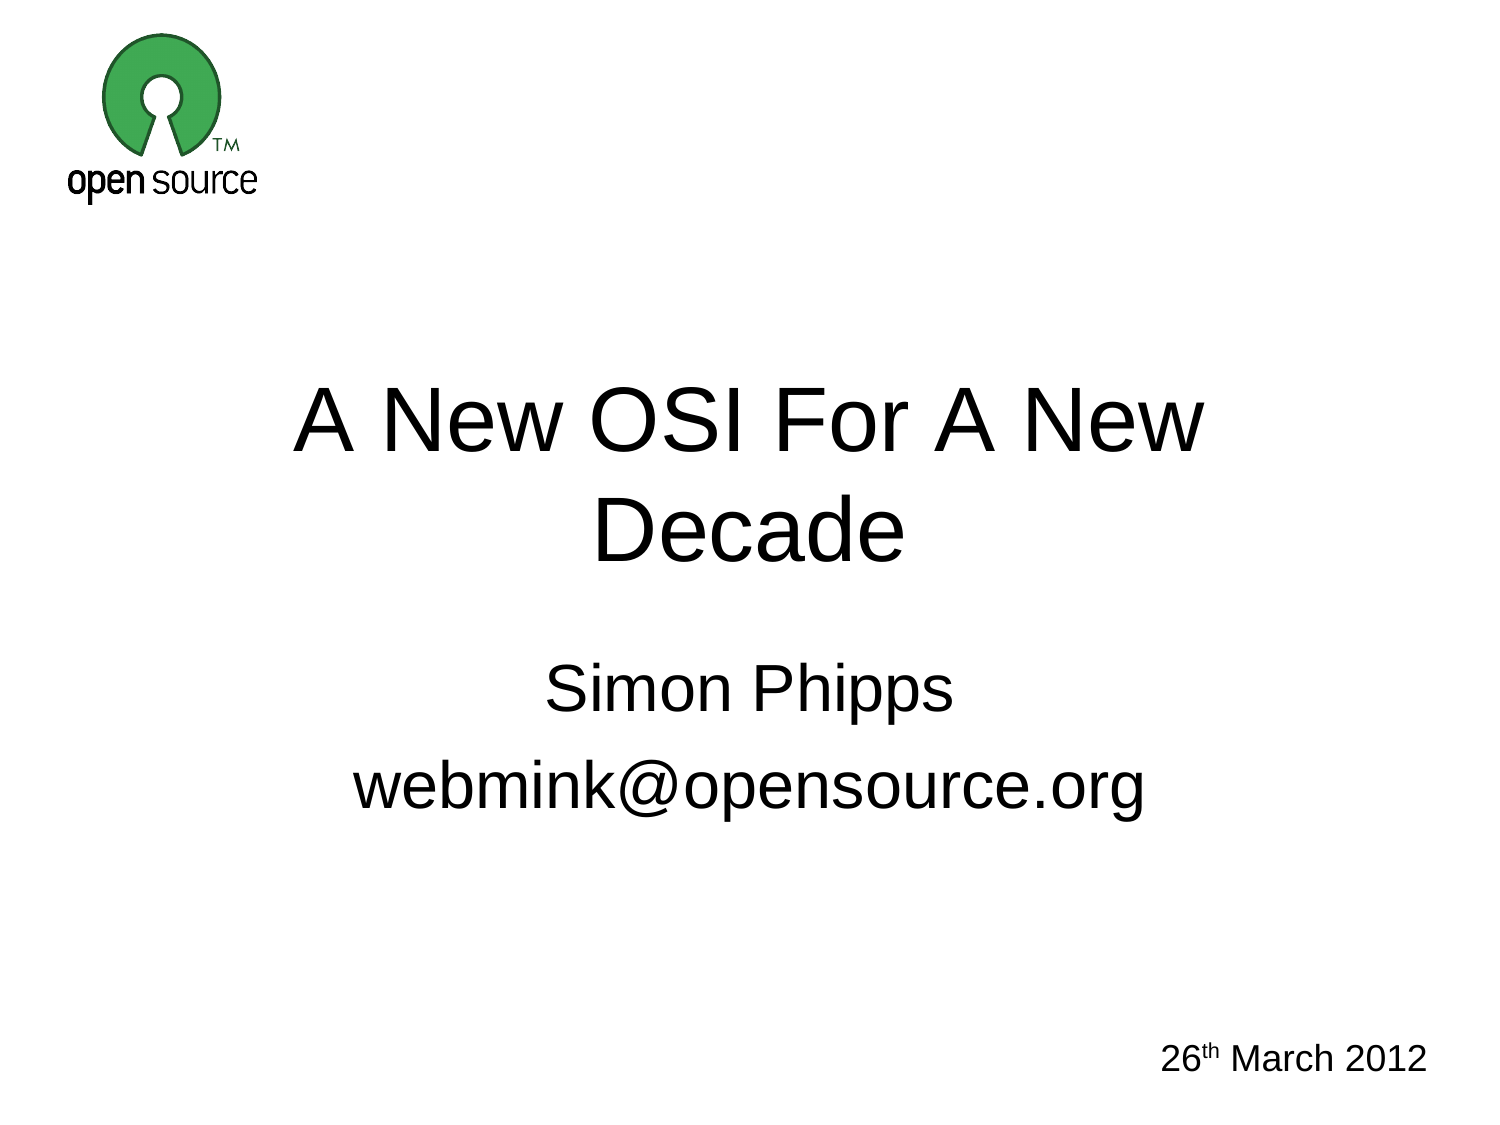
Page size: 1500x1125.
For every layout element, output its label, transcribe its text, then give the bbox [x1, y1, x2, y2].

title A New OSI For A New Decade [112, 349, 1388, 591]
text_box 26th March 2012 [1145, 981, 1477, 1087]
picture [68, 33, 257, 205]
subtitle Simon Phipps webmink@opensource.org [225, 637, 1276, 926]
